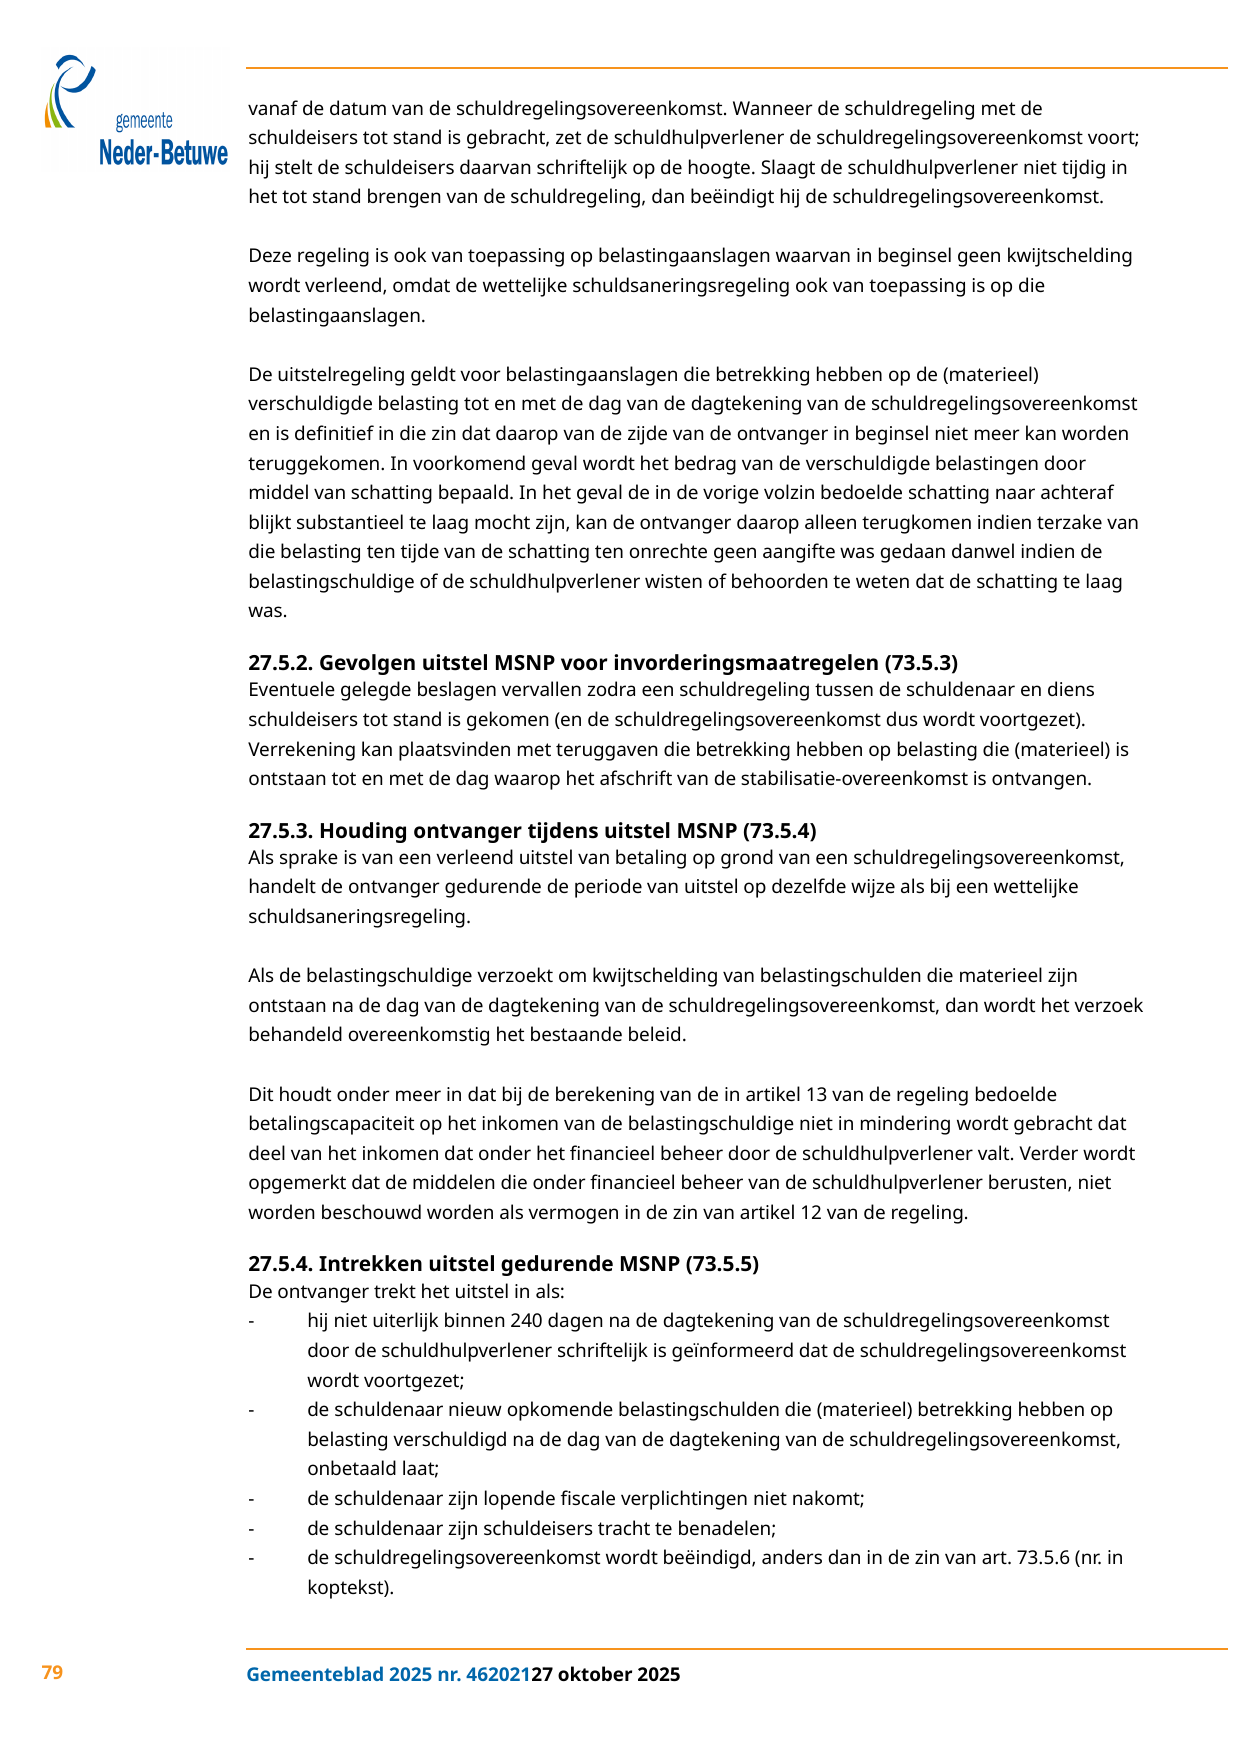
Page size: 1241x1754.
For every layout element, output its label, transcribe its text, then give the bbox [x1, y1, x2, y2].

text De uitstelregeling geldt voor belastingaanslagen die betrekking hebben op de (materieel) verschuldigde belasting tot en met de dag van de dagtekening van de schuldregelingsovereenkomst en is definitief in die zin dat daarop van de zijde van de ontvanger in beginsel niet meer kan worden teruggekomen. In voorkomend geval wordt het bedrag van de verschuldigde belastingen door middel van schatting bepaald. In het geval de in de vorige volzin bedoelde schatting naar achteraf blijkt substantieel te laag mocht zijn, kan de ontvanger daarop alleen terugkomen indien terzake van die belasting ten tijde van de schatting ten onrechte geen aangifte was gedaan danwel indien de belastingschuldige of de schuldhulpverlener wisten of behoorden te weten dat de schatting te laag was. [248, 361, 1152, 623]
text Deze regeling is ook van toepassing op belastingaanslagen waarvan in beginsel geen kwijtschelding wordt verleend, omdat de wettelijke schuldsaneringsregeling ook van toepassing is op die belastingaanslagen. [248, 243, 1152, 328]
text Als sprake is van een verleend uitstel van betaling op grond van een schuldregelingsovereenkomst, handelt de ontvanger gedurende de periode van uitstel op dezelfde wijze als bij een wettelijke schuldsaneringsregeling. [248, 844, 1152, 929]
list de schuldregelingsovereenkomst wordt beëindigd, anders dan in de zin van art. 73.5.6 (nr. in koptekst). [248, 1544, 1152, 1599]
list hij niet uiterlijk binnen 240 dagen na de dagtekening van de schuldregelingsovereenkomst door de schuldhulpverlener schriftelijk is geïnformeerd dat de schuldregelingsovereenkomst wordt voortgezet; [248, 1308, 1152, 1392]
text De ontvanger trekt het uitstel in als: [248, 1278, 1152, 1304]
list de schuldenaar zijn schuldeisers tracht te benadelen; [248, 1515, 1152, 1540]
text Eventuele gelegde beslagen vervallen zodra een schuldregeling tussen de schuldenaar en diens schuldeisers tot stand is gekomen (en de schuldregelingsovereenkomst dus wordt voortgezet). [248, 677, 1152, 732]
text Dit houdt onder meer in dat bij de berekening van de in artikel 13 van de regeling bedoelde betalingscapaciteit op het inkomen van de belastingschuldige niet in mindering wordt gebracht dat deel van het inkomen dat onder het financieel beheer door de schuldhulpverlener valt. Verder wordt opgemerkt dat de middelen die onder financieel beheer van de schuldhulpverlener berusten, niet worden beschouwd worden als vermogen in de zin van artikel 12 van de regeling. [248, 1081, 1152, 1225]
list de schuldenaar zijn lopende fiscale verplichtingen niet nakomt; [248, 1485, 1152, 1511]
text 27.5.2. Gevolgen uitstel MSNP voor invorderingsmaatregelen (73.5.3) [248, 648, 1152, 677]
text Verrekening kan plaatsvinden met teruggaven die betrekking hebben op belasting die (materieel) is ontstaan tot en met de dag waarop het afschrift van de stabilisatie-overeenkomst is ontvangen. [248, 736, 1152, 791]
text 27.5.3. Houding ontvanger tijdens uitstel MSNP (73.5.4) [248, 816, 1152, 844]
list de schuldenaar nieuw opkomende belastingschulden die (materieel) betrekking hebben op belasting verschuldigd na de dag van de dagtekening van de schuldregelingsovereenkomst, onbetaald laat; [248, 1396, 1152, 1481]
picture [41, 47, 231, 172]
text 27.5.4. Intrekken uitstel gedurende MSNP (73.5.5) [248, 1249, 1152, 1278]
text vanaf de datum van de schuldregelingsovereenkomst. Wanneer de schuldregeling met de schuldeisers tot stand is gebracht, zet de schuldhulpverlener de schuldregelingsovereenkomst voort; hij stelt de schuldeisers daarvan schriftelijk op de hoogte. Slaagt de schuldhulpverlener niet tijdig in het tot stand brengen van de schuldregeling, dan beëindigt hij de schuldregelingsovereenkomst. [248, 95, 1152, 209]
text Als de belastingschuldige verzoekt om kwijtschelding van belastingschulden die materieel zijn ontstaan na de dag van de dagtekening van de schuldregelingsovereenkomst, dan wordt het verzoek behandeld overeenkomstig het bestaande beleid. [248, 962, 1152, 1047]
